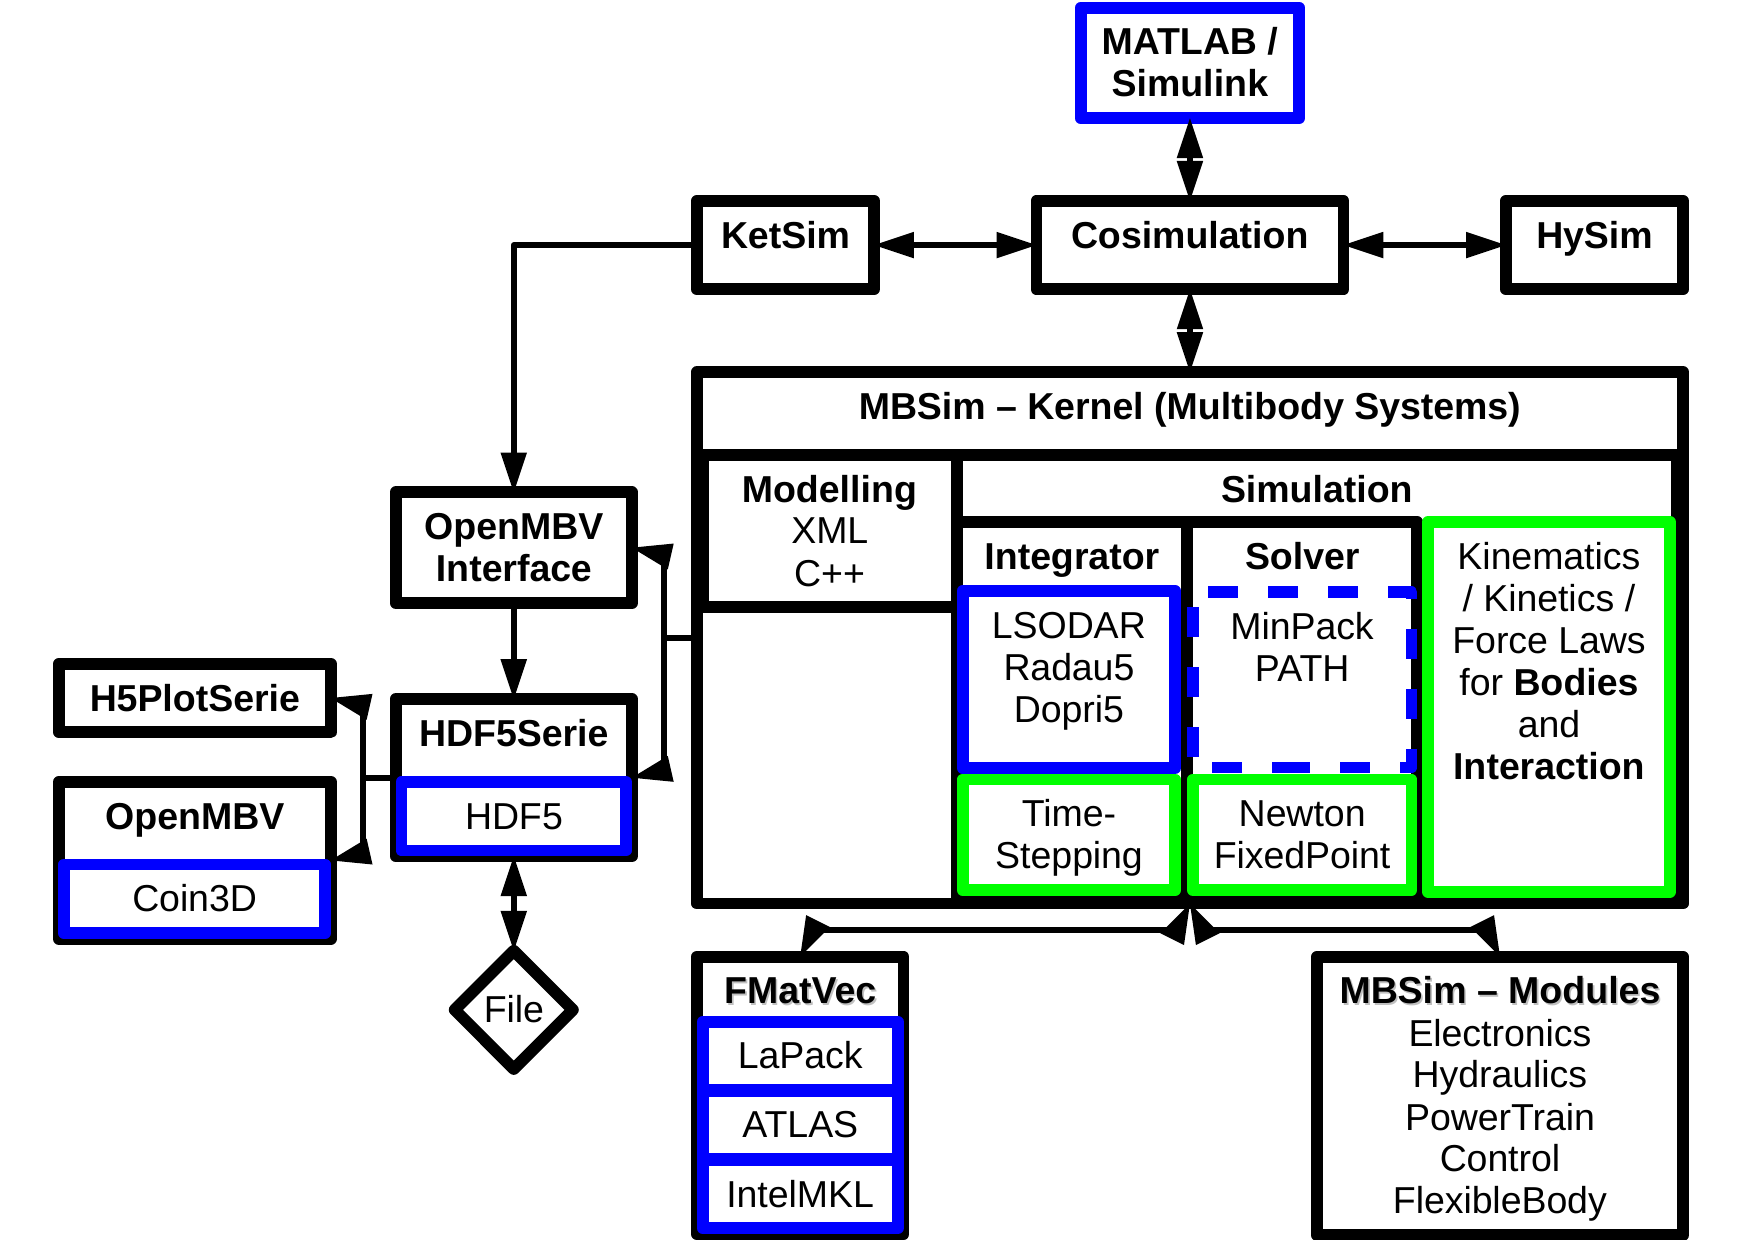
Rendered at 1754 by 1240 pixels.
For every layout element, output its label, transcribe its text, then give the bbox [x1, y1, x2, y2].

text_box FMatVec [696, 956, 904, 1235]
text_box Cosimulation [1036, 200, 1344, 290]
text_box HDF5 [401, 781, 626, 851]
text_box IntelMKL [702, 1159, 898, 1229]
text_box MBSim – Modules Electronics Hydraulics PowerTrain Control FlexibleBody [1316, 956, 1684, 1236]
text_box Modelling XML C++ [702, 454, 951, 608]
text_box Newton FixedPoint [1192, 779, 1412, 891]
text_box MATLAB / Simulink [1080, 7, 1300, 119]
text_box File [454, 951, 573, 1069]
text_box MinPack PATH [1192, 592, 1412, 768]
text_box Solver [1187, 521, 1418, 892]
text_box Coin3D [63, 864, 326, 934]
text_box Solver [1187, 637, 1192, 667]
text_box H5PlotSerie [59, 663, 331, 733]
text_box Simulation [956, 454, 1678, 898]
text_box HySim [1505, 200, 1684, 290]
text_box Kinematics / Kinetics / Force Laws for Bodies and Interaction [1427, 522, 1671, 892]
text_box KetSim [696, 200, 875, 290]
text_box Integrator [956, 521, 1181, 892]
text_box ATLAS [702, 1090, 898, 1154]
text_box HDF5Serie [395, 699, 632, 778]
text_box Solver [1187, 697, 1192, 727]
text_box OpenMBV Interface [395, 492, 632, 604]
text_box LSODAR Radau5 Dopri5 [962, 590, 1176, 769]
text_box OpenMBV [59, 781, 331, 860]
text_box MBSim – Kernel (Multibody Systems) [696, 372, 1684, 904]
text_box LaPack [702, 1021, 898, 1085]
text_box Time-Stepping [962, 779, 1176, 891]
